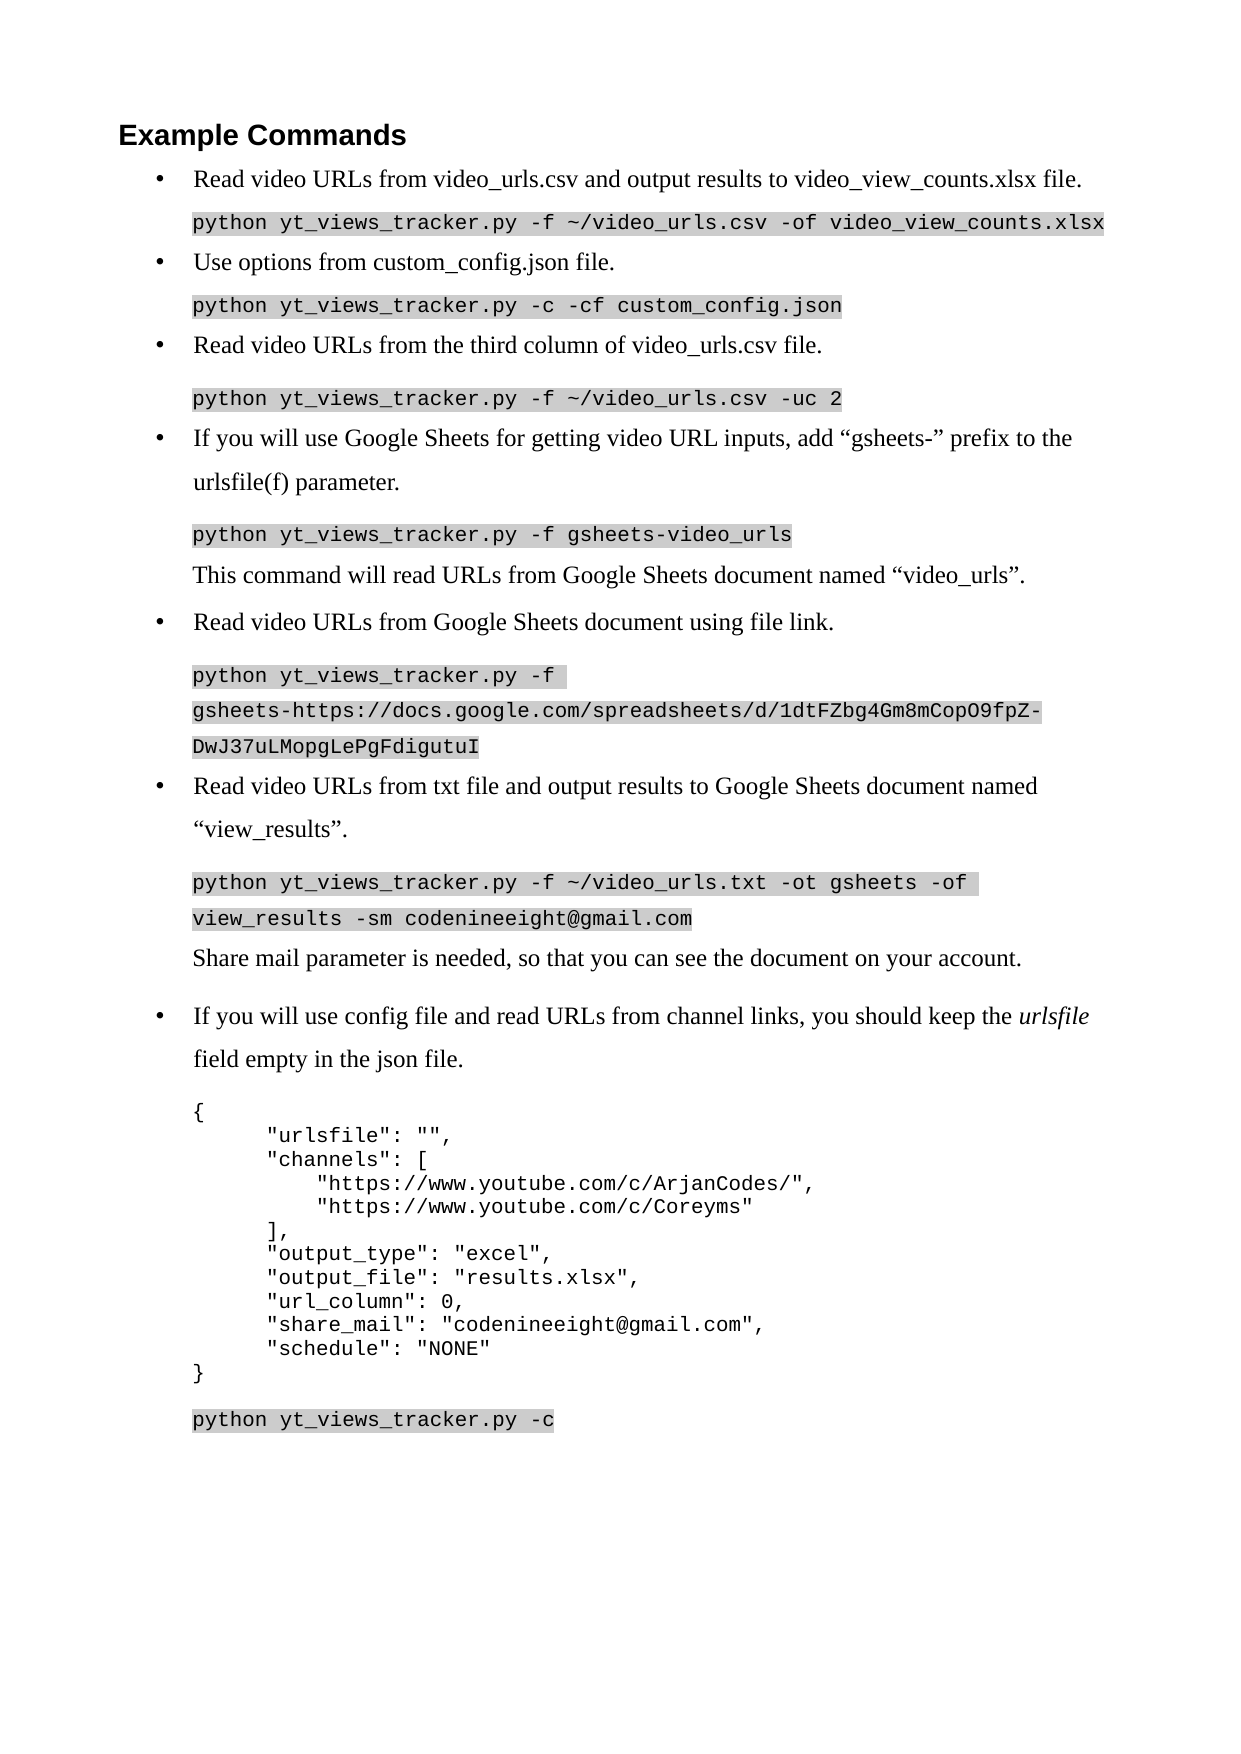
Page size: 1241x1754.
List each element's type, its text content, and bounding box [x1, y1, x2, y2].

text python yt_views_tracker.py -f ~/video_urls.txt -ot gsheets -of view_results -sm codenineeight@gmail.com [192, 872, 1122, 931]
list python yt_views_tracker.py -f gsheets-video_urls [192, 524, 1122, 548]
list If you will use Google Sheets for getting video URL inputs, add “gsheets-” prefix to the urlsfile(f) parameter. [156, 423, 1122, 495]
text "channels": [ [192, 1149, 1122, 1172]
list Read video URLs from the third column of video_urls.csv file. [156, 330, 1122, 359]
list Read video URLs from Google Sheets document using file link. [156, 607, 1122, 636]
subtitle Example Commands [118, 118, 1122, 152]
text This command will read URLs from Google Sheets document named “video_urls”. [118, 560, 1122, 588]
text "urlsfile": "", [192, 1125, 1122, 1149]
list Read video URLs from video_urls.csv and output results to video_view_counts.xlsx file. [156, 164, 1122, 193]
text "output_type": "excel", [192, 1243, 1122, 1267]
list python yt_views_tracker.py -f gsheets-https://docs.google.com/spreadsheets/d/1dtFZbg4Gm8mCopO9fpZ-DwJ37uLMopgLePgFdigutuI [192, 665, 1122, 759]
list If you will use config file and read URLs from channel links, you should keep the urlsfile field empty in the json file. [156, 1001, 1122, 1073]
list Read video URLs from txt file and output results to Google Sheets document named “view_results”. [156, 771, 1122, 843]
text "output_file": "results.xlsx", [192, 1267, 1122, 1291]
text python yt_views_tracker.py -f ~/video_urls.csv -of video_view_counts.xlsx [192, 212, 1122, 236]
text ], [192, 1220, 1122, 1243]
text { [192, 1102, 1122, 1125]
text "https://www.youtube.com/c/Coreyms" [192, 1196, 1122, 1220]
text "share_mail": "codenineeight@gmail.com", [192, 1314, 1122, 1338]
text "https://www.youtube.com/c/ArjanCodes/", [192, 1172, 1122, 1196]
text } [192, 1362, 1122, 1385]
text "url_column": 0, [192, 1291, 1122, 1314]
list python yt_views_tracker.py -f ~/video_urls.csv -uc 2 [192, 388, 1122, 412]
list python yt_views_tracker.py -c -cf custom_config.json [192, 295, 1122, 319]
text Share mail parameter is needed, so that you can see the document on your account. [118, 943, 1122, 972]
text "schedule": "NONE" [192, 1338, 1122, 1362]
list python yt_views_tracker.py -c [192, 1409, 1122, 1433]
list Use options from custom_config.json file. [156, 247, 1122, 276]
